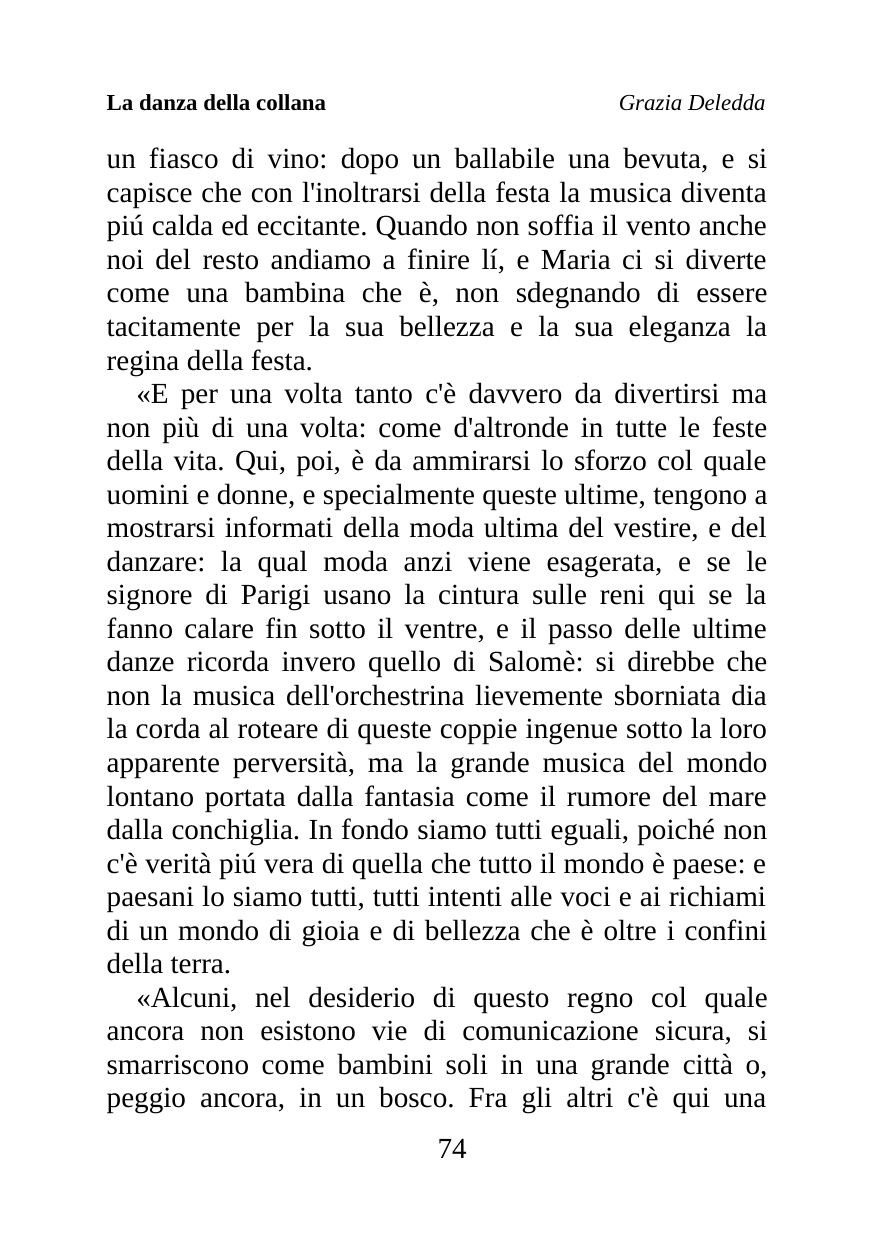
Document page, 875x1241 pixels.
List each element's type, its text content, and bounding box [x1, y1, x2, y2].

text un fiasco di vino: dopo un ballabile una bevuta, e si capisce che con l'inoltrarsi della festa la musica diventa piú calda ed eccitante. Quando non soffia il vento anche noi del resto andiamo a finire lí, e Maria ci si diverte come una bambina che è, non sdegnando di essere tacitamente per la sua bellezza e la sua eleganza la regina della festa. [106, 141, 768, 376]
text «E per una volta tanto c'è davvero da divertirsi ma non più di una volta: come d'altronde in tutte le feste della vita. Qui, poi, è da ammirarsi lo sforzo col quale uomini e donne, e specialmente queste ultime, tengono a mostrarsi informati della moda ultima del vestire, e del danzare: la qual moda anzi viene esagerata, e se le signore di Parigi usano la cintura sulle reni qui se la fanno calare fin sotto il ventre, e il passo delle ultime danze ricorda invero quello di Salomè: si direbbe che non la musica dell'orchestrina lievemente sborniata dia la corda al roteare di queste coppie ingenue sotto la loro apparente perversità, ma la grande musica del mondo lontano portata dalla fantasia come il rumore del mare dalla conchiglia. In fondo siamo tutti eguali, poiché non c'è verità piú vera di quella che tutto il mondo è paese: e paesani lo siamo tutti, tutti intenti alle voci e ai richiami di un mondo di gioia e di bellezza che è oltre i confini della terra. [106, 376, 768, 980]
text «Alcuni, nel desiderio di questo regno col quale ancora non esistono vie di comunicazione sicura, si smarriscono come bambini soli in una grande città o, peggio ancora, in un bosco. Fra gli altri c'è qui una [106, 980, 768, 1114]
